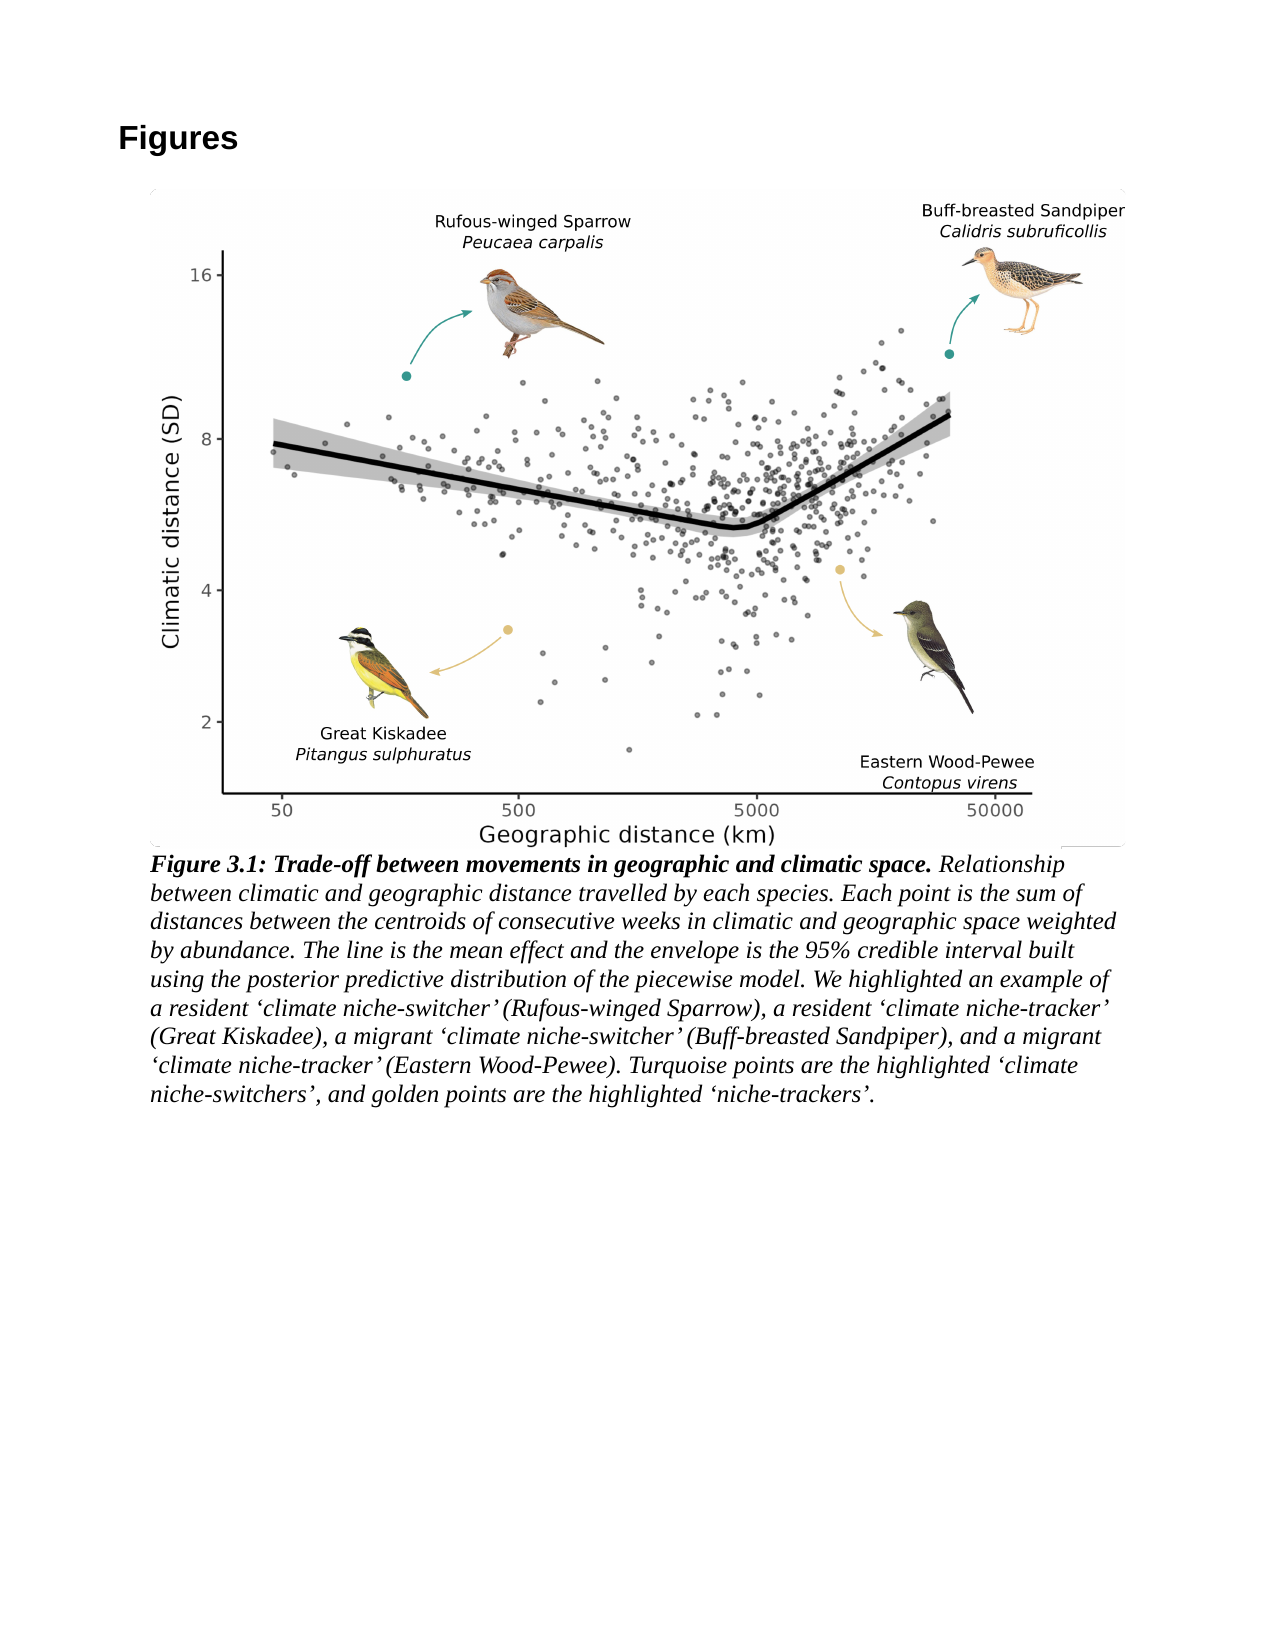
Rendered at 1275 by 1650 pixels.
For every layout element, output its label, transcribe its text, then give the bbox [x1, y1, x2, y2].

list Figure 3.1: Trade-off between movements in geographic and climatic space. Relationship between climatic and geographic distance travelled by each species. Each point is the sum of distances between the centroids of consecutive weeks in climatic and geographic space weighted by abundance. The line is the mean effect and the envelope is the 95% credible interval built using the posterior predictive distribution of the piecewise model. We highlighted an example of a resident ‘climate niche-switcher’ (Rufous-winged Sparrow), a resident ‘climate niche-tracker’ (Great Kiskadee), a migrant ‘climate niche-switcher’ (Buff-breasted Sandpiper), and a migrant ‘climate niche-tracker’ (Eastern Wood-Pewee). Turquoise points are the highlighted ‘climate niche-switchers’, and golden points are the highlighted ‘niche-trackers’. [150, 849, 1125, 1108]
picture [150, 189, 1125, 849]
subtitle Figures [118, 118, 1157, 157]
